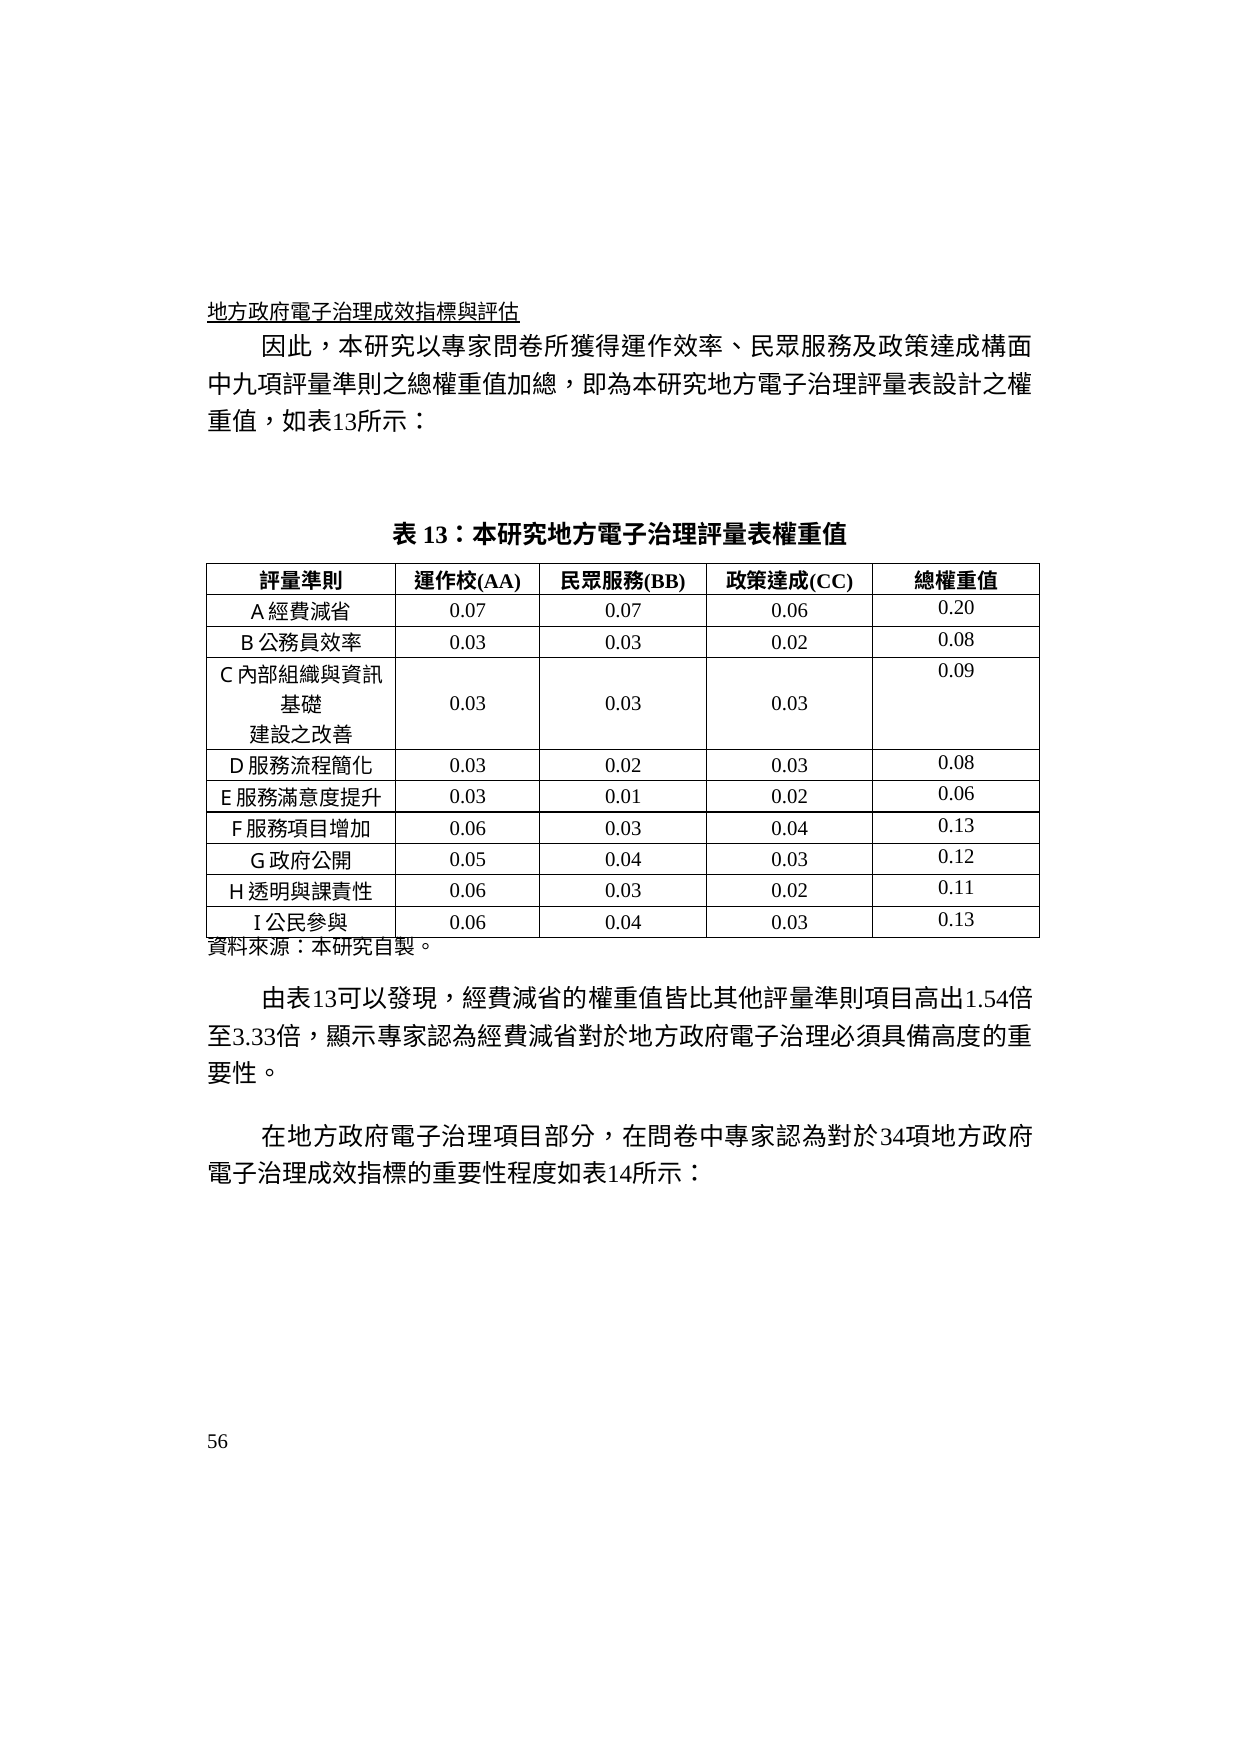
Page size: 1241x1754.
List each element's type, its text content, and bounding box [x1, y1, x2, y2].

table_cell 0.03 [707, 907, 872, 937]
table_cell 0.06 [396, 813, 539, 843]
table_cell 0.03 [540, 658, 706, 749]
text 因此，本研究以專家問卷所獲得運作效率、民眾服務及政策達成構面中九項評量準則之總權重值加總，即為本研究地方電子治理評量表設計之權重值，如表13所示： [207, 326, 1033, 438]
table_cell A經費減省 [207, 595, 395, 626]
table_cell 0.12 [873, 844, 1039, 874]
table_cell 0.20 [873, 595, 1039, 626]
table_cell 0.07 [396, 595, 539, 626]
text 資料來源：本研究自製。 [207, 938, 1033, 959]
table_cell H透明與課責性 [207, 875, 395, 906]
table_cell 0.04 [540, 907, 706, 937]
table_cell 0.02 [707, 627, 872, 657]
table_cell F服務項目增加 [207, 813, 395, 843]
table_cell 0.07 [540, 595, 706, 626]
table_cell D服務流程簡化 [207, 750, 395, 780]
table_cell 0.05 [396, 844, 539, 874]
text 表13：本研究地方電子治理評量表權重值 [207, 513, 1033, 551]
table_cell 0.03 [540, 813, 706, 843]
table_cell B公務員效率 [207, 627, 395, 657]
table_cell 0.06 [396, 875, 539, 906]
table_cell 0.02 [540, 750, 706, 780]
table_cell 0.03 [707, 844, 872, 874]
text 由表13可以發現，經費減省的權重值皆比其他評量準則項目高出1.54倍至3.33倍，顯示專家認為經費減省對於地方政府電子治理必須具備高度的重要性。 [207, 977, 1033, 1090]
table_header 運作校(AA) [396, 564, 539, 594]
table_cell G政府公開 [207, 844, 395, 874]
table_cell 0.06 [707, 595, 872, 626]
table_cell 0.03 [396, 781, 539, 811]
table_cell 0.02 [707, 875, 872, 906]
table_header 評量準則 [207, 564, 395, 594]
table_cell 0.08 [873, 750, 1039, 780]
table_cell 0.08 [873, 627, 1039, 657]
table_cell I公民參與 [207, 907, 395, 937]
table_cell 0.03 [707, 750, 872, 780]
table_cell 0.11 [873, 875, 1039, 906]
table_cell 0.03 [396, 658, 539, 749]
table_cell C內部組織與資訊基礎 建設之改善 [207, 658, 395, 749]
table_cell 0.03 [540, 627, 706, 657]
table_cell 0.03 [540, 875, 706, 906]
table_cell 0.03 [707, 658, 872, 749]
table_cell 0.09 [873, 658, 1039, 749]
text 在地方政府電子治理項目部分，在問卷中專家認為對於34項地方政府電子治理成效指標的重要性程度如表14所示： [207, 1115, 1033, 1190]
table_header 民眾服務(BB) [540, 564, 706, 594]
table_cell 0.03 [396, 750, 539, 780]
table_cell 0.04 [707, 813, 872, 843]
table_cell 0.13 [873, 907, 1039, 937]
table_cell E服務滿意度提升 [207, 781, 395, 811]
table_cell 0.04 [540, 844, 706, 874]
table_cell 0.06 [396, 907, 539, 937]
table_cell 0.13 [873, 813, 1039, 843]
table_cell 0.03 [396, 627, 539, 657]
table_cell 0.02 [707, 781, 872, 811]
table_header 政策達成(CC) [707, 564, 872, 594]
table_cell 0.06 [873, 781, 1039, 811]
table_cell 0.01 [540, 781, 706, 811]
table_header 總權重值 [873, 564, 1039, 594]
